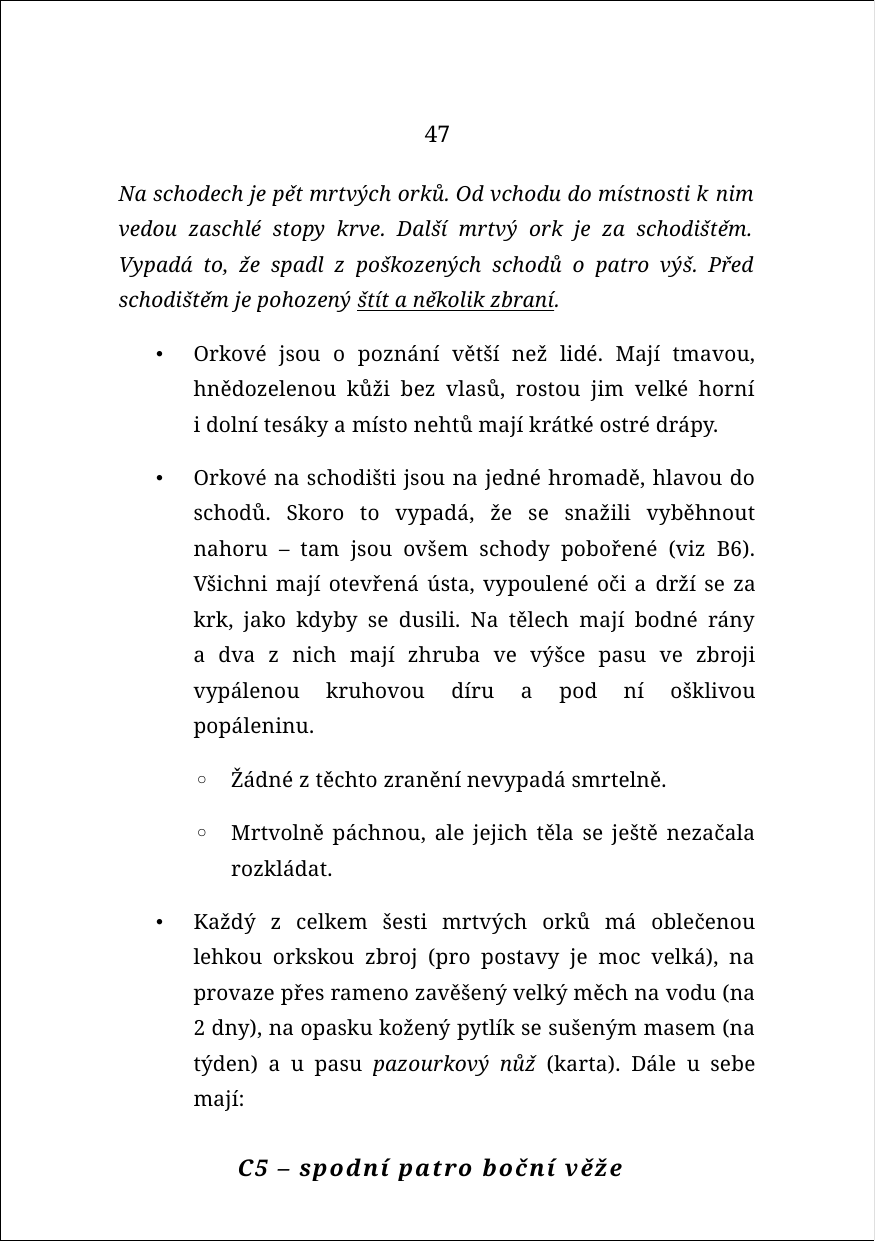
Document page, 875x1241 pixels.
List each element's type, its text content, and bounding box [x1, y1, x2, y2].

list Každý z⁠ celkem šesti mrtvých orků má oblečenou lehkou orkskou zbroj (pro postavy je moc velká), na provaze přes rameno zavěšený velký měch na vodu (na 2 dny), na opasku kožený pytlík se sušeným masem (na týden) a⁠ u⁠ pasu pazourkový nůž (karta). Dále u⁠ sebe mají: [156, 907, 756, 1113]
list Žádné z⁠ těchto zranění nevypadá smrtelně. [193, 765, 756, 793]
list Mrtvolně páchnou, ale jejich těla se ještě nezačala rozkládat. [193, 818, 756, 882]
text Na schodech je pět mrtvých orků. Od vchodu do místnosti k⁠ nim vedou zaschlé stopy krve. Další mrtvý ork je za schodištěm. Vypadá to, že spadl z⁠ poškozených schodů o⁠ patro výš. Před schodištěm je pohozený štít a⁠ několik zbraní. [118, 179, 756, 314]
list Orkové na schodišti jsou na jedné hromadě, hlavou do schodů. Skoro to vypadá, že se snažili vyběhnout nahoru – tam jsou ovšem schody pobořené (viz B6). Všichni mají otevřená ústa, vypoulené oči a⁠ drží se za krk, jako kdyby se dusili. Na tělech mají bodné rány a⁠ dva z⁠ nich mají zhruba ve výšce pasu ve zbroji vypálenou kruhovou díru a⁠ pod ní ošklivou popáleninu. [156, 463, 756, 740]
list Orkové jsou o⁠ poznání větší než lidé. Mají tmavou, hnědozelenou kůži bez vlasů, rostou jim velké horní i⁠ dolní tesáky a⁠ místo nehtů mají krátké ostré drápy. [156, 339, 756, 438]
